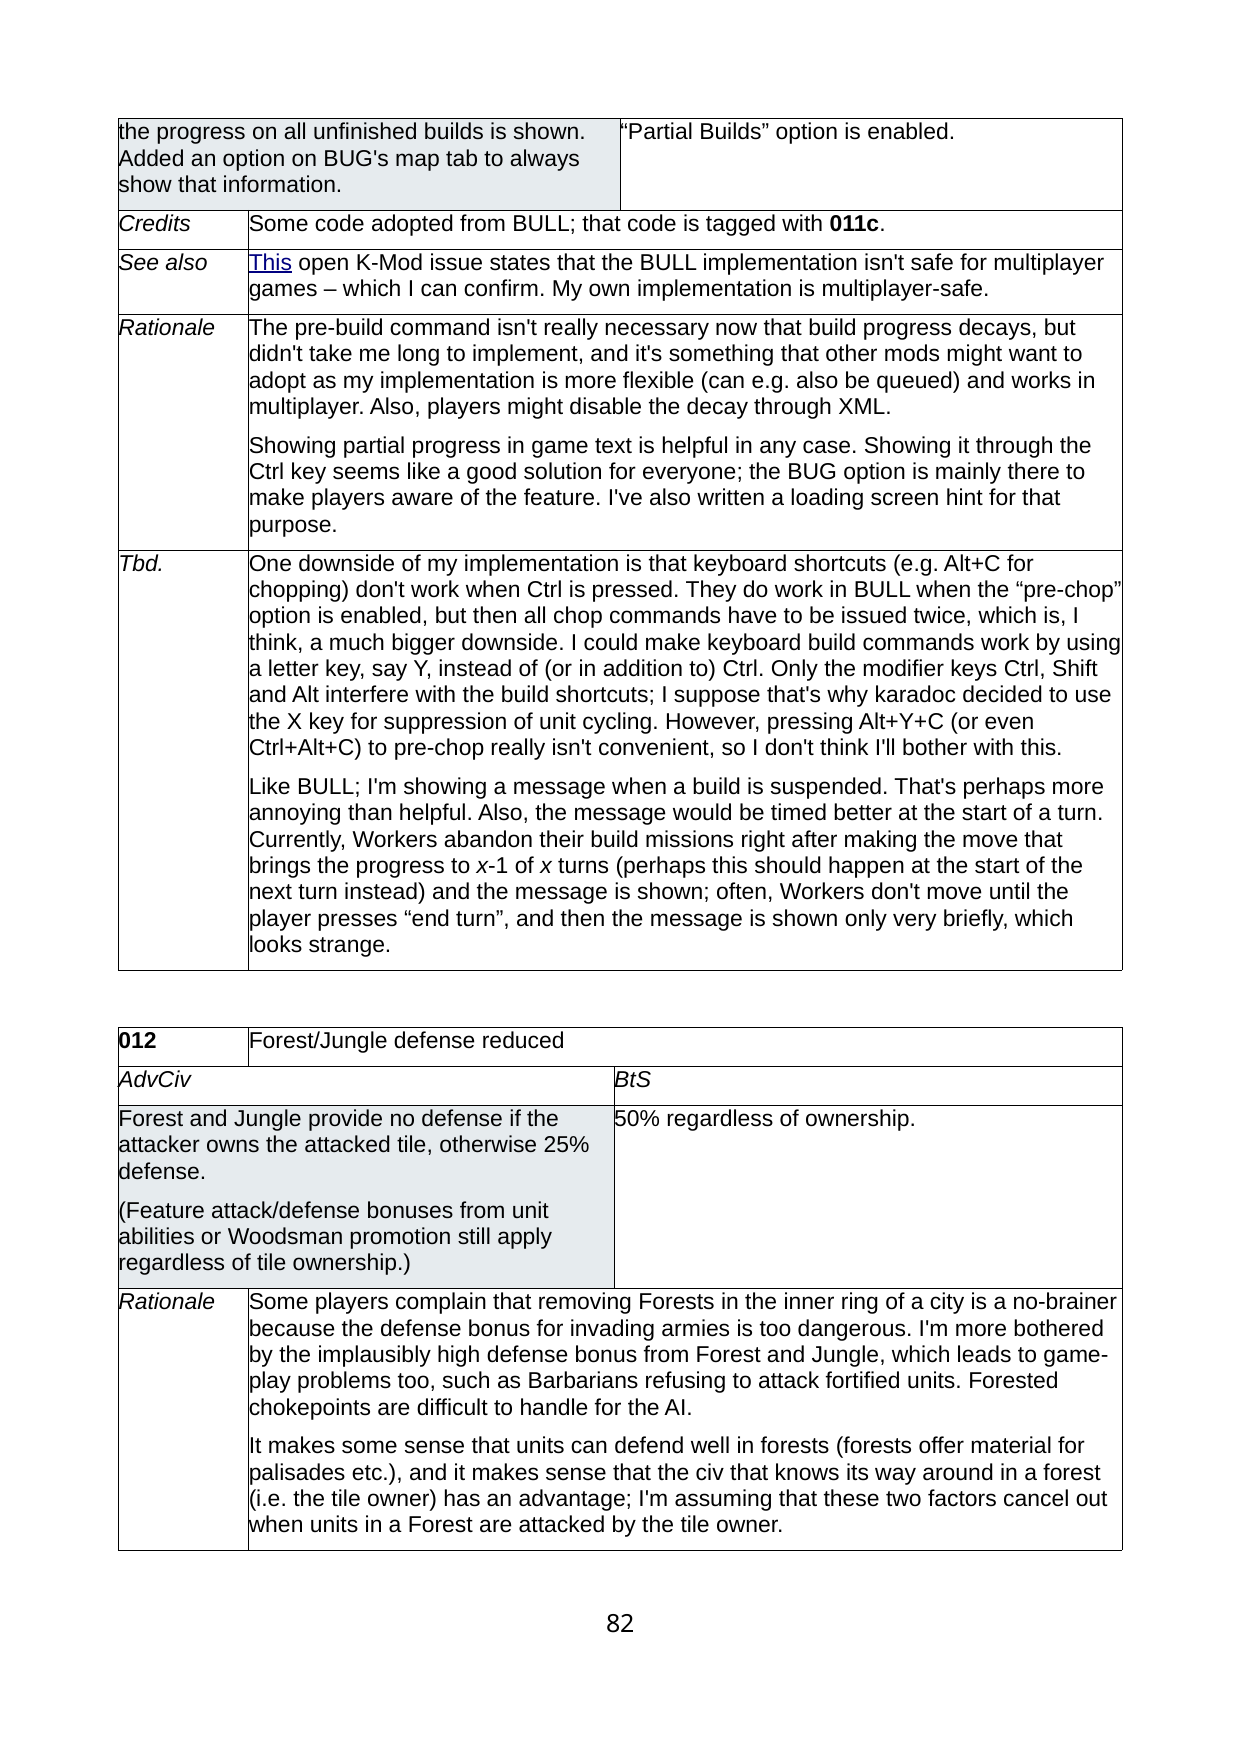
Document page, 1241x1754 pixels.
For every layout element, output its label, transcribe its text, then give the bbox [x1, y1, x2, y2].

table_cell Rationale [119, 315, 248, 549]
table_cell This open K-Mod issue states that the BULL implementation isn't safe for multiplayer games – which I can confirm. My own implementation is multiplayer-safe. [249, 250, 1122, 314]
table_cell 50% regardless of ownership. [615, 1106, 1122, 1288]
table_cell Rationale [119, 1289, 248, 1550]
table_cell “Partial Builds” option is enabled. [621, 119, 1122, 210]
table_cell AdvCiv [119, 1067, 614, 1105]
table_cell the progress on all unfinished builds is shown. Added an option on BUG's map tab to always show that information. [119, 119, 620, 210]
table_header Forest/Jungle defense reduced [249, 1028, 1122, 1066]
table_cell BtS [615, 1067, 1122, 1105]
table_cell Some code adopted from BULL; that code is tagged with 011c. [249, 211, 1122, 248]
table_cell The pre-build command isn't really necessary now that build progress decays, but didn't take me long to implement, and it's something that other mods might want to adopt as my implementation is more flexible (can e.g. also be queued) and works in multiplayer. Also, players might disable the decay through XML. Showing partial progress in game text is helpful in any case. Showing it through the Ctrl key seems like a good solution for everyone; the BUG option is mainly there to make players aware of the feature. I've also written a loading screen hint for that purpose. [249, 315, 1122, 549]
table_cell Some players complain that removing Forests in the inner ring of a city is a no-brainer because the defense bonus for invading armies is too dangerous. I'm more bothered by the implausibly high defense bonus from Forest and Jungle, which leads to game­play problems too, such as Barbarians refusing to attack fortified units. Forested chokepoints are difficult to handle for the AI. It makes some sense that units can defend well in forests (forests offer material for palisades etc.), and it makes sense that the civ that knows its way around in a forest (i.e. the tile owner) has an advantage; I'm assuming that these two factors cancel out when units in a Forest are attacked by the tile owner. [249, 1289, 1122, 1550]
table_cell Credits [119, 211, 248, 248]
table_cell Forest and Jungle provide no defense if the attacker owns the attacked tile, otherwise 25% defense. (Feature attack/defense bonuses from unit abilities or Woodsman promotion still apply regardless of tile ownership.) [119, 1106, 614, 1288]
table_cell Tbd. [119, 551, 248, 970]
table_cell See also [119, 250, 248, 314]
table_cell One downside of my implementation is that keyboard shortcuts (e.g. Alt+C for chopping) don't work when Ctrl is pressed. They do work in BULL when the “pre-chop” option is enabled, but then all chop commands have to be issued twice, which is, I think, a much bigger downside. I could make keyboard build commands work by using a letter key, say Y, instead of (or in addition to) Ctrl. Only the modifier keys Ctrl, Shift and Alt interfere with the build shortcuts; I suppose that's why karadoc decided to use the X key for suppression of unit cycling. However, pressing Alt+Y+C (or even Ctrl+Alt+C) to pre-chop really isn't convenient, so I don't think I'll bother with this. Like BULL; I'm showing a message when a build is suspended. That's perhaps more annoying than helpful. Also, the message would be timed better at the start of a turn. Currently, Workers abandon their build missions right after making the move that brings the progress to x-1 of x turns (perhaps this should happen at the start of the next turn instead) and the message is shown; often, Workers don't move until the player presses “end turn”, and then the message is shown only very briefly, which looks strange. [249, 551, 1122, 970]
table_header 012 [119, 1028, 248, 1066]
